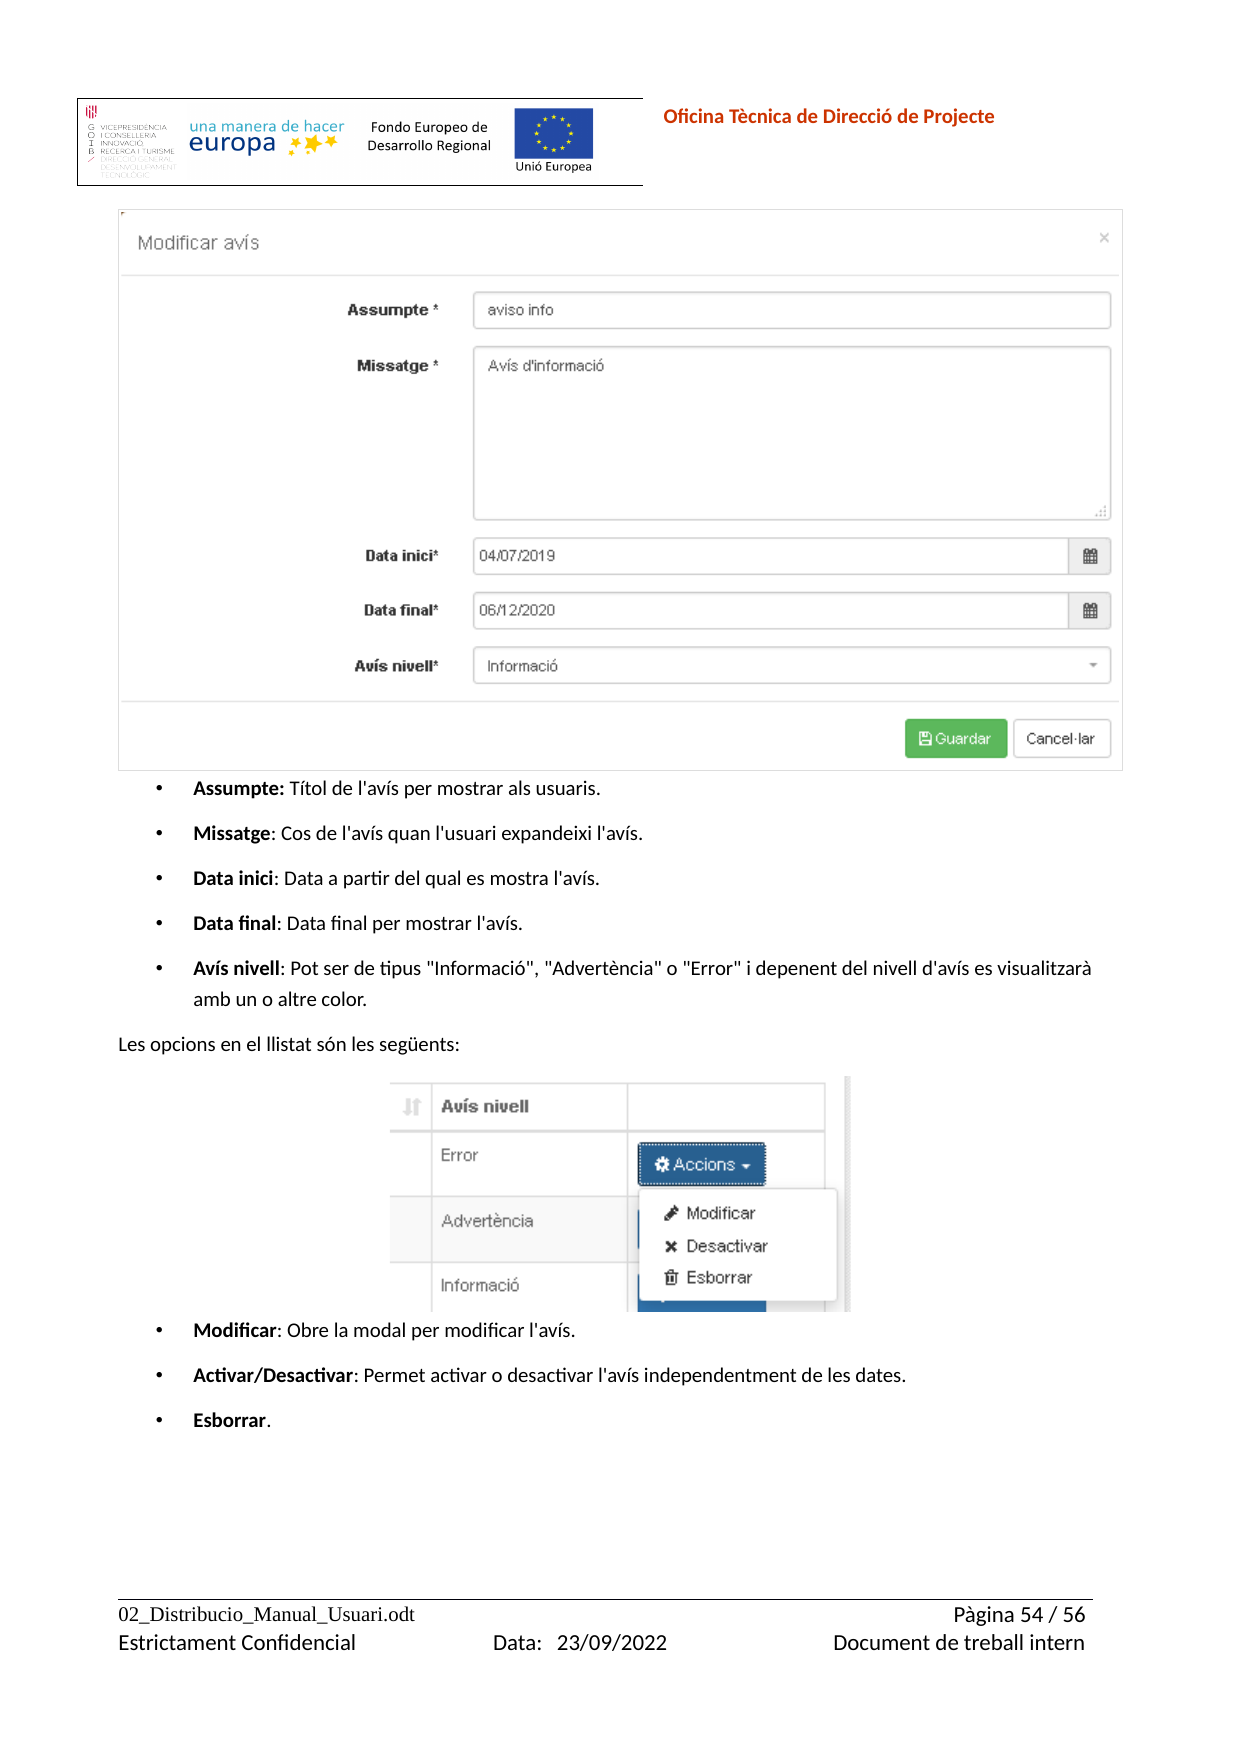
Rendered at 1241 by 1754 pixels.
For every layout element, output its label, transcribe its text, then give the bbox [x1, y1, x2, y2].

picture [389, 1076, 851, 1312]
picture [82, 103, 181, 180]
list Missatge: Cos de l'avís quan l'usuari expandeixi l'avís. [156, 821, 1122, 846]
list Assumpte: Títol de l'avís per mostrar als usuaris. [156, 771, 1122, 801]
picture [121, 212, 1119, 768]
list Esborrar. [156, 1407, 1122, 1432]
text Les opcions en el llistat són les següents: [118, 1031, 1122, 1056]
list Data inici: Data a partir del qual es mostra l'avís. [156, 866, 1122, 891]
list Activar/Desactivar: Permet activar o desactivar l'avís independentment de les dates. [156, 1362, 1122, 1387]
list Data final: Data final per mostrar l'avís. [156, 911, 1122, 936]
list Avís nivell: Pot ser de tipus "Informació", "Advertència" o "Error" i depenent del nivell d'avís es visualitzarà amb un o altre color. [156, 956, 1122, 1011]
list Modificar: Obre la modal per modificar l'avís. [156, 1312, 1122, 1342]
picture [187, 103, 599, 180]
list [119, 210, 1122, 770]
